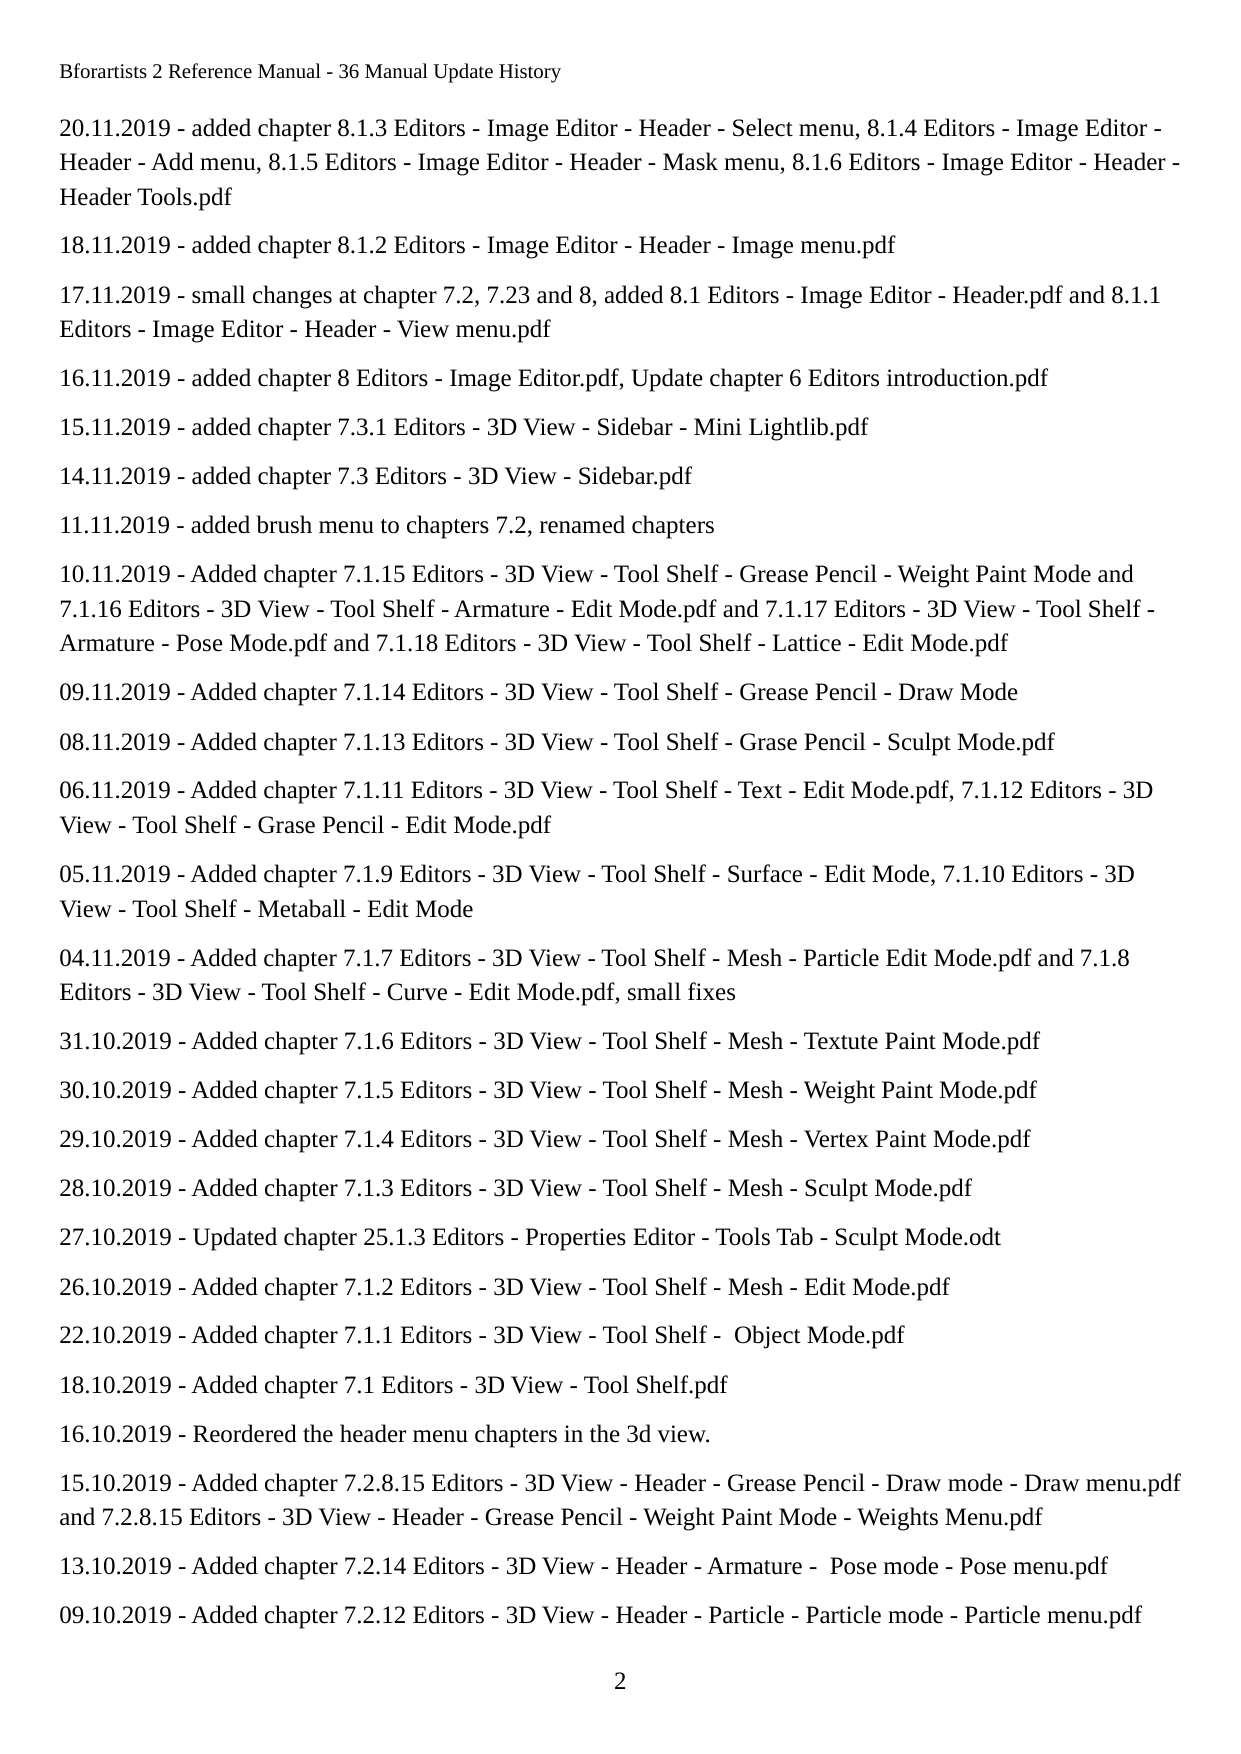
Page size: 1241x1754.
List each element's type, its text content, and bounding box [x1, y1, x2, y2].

text 06.11.2019 - Added chapter 7.1.11 Editors - 3D View - Tool Shelf - Text - Edit Mode.pdf, 7.1.12 Editors - 3D View - Tool Shelf - Grase Pencil - Edit Mode.pdf [59, 776, 1181, 839]
text 05.11.2019 - Added chapter 7.1.9 Editors - 3D View - Tool Shelf - Surface - Edit Mode, 7.1.10 Editors - 3D View - Tool Shelf - Metaball - Edit Mode [59, 859, 1181, 922]
text 29.10.2019 - Added chapter 7.1.4 Editors - 3D View - Tool Shelf - Mesh - Vertex Paint Mode.pdf [59, 1124, 1181, 1153]
text 09.10.2019 - Added chapter 7.2.12 Editors - 3D View - Header - Particle - Particle mode - Particle menu.pdf [59, 1600, 1181, 1629]
text 04.11.2019 - Added chapter 7.1.7 Editors - 3D View - Tool Shelf - Mesh - Particle Edit Mode.pdf and 7.1.8 Editors - 3D View - Tool Shelf - Curve - Edit Mode.pdf, small fixes [59, 943, 1181, 1006]
text 11.11.2019 - added brush menu to chapters 7.2, renamed chapters [59, 510, 1181, 539]
text 15.11.2019 - added chapter 7.3.1 Editors - 3D View - Sidebar - Mini Lightlib.pdf [59, 412, 1181, 441]
text 18.11.2019 - added chapter 8.1.2 Editors - Image Editor - Header - Image menu.pdf [59, 231, 1181, 259]
text 31.10.2019 - Added chapter 7.1.6 Editors - 3D View - Tool Shelf - Mesh - Textute Paint Mode.pdf [59, 1026, 1181, 1055]
text 17.11.2019 - small changes at chapter 7.2, 7.23 and 8, added 8.1 Editors - Image Editor - Header.pdf and 8.1.1 Editors - Image Editor - Header - View menu.pdf [59, 280, 1181, 343]
text 10.11.2019 - Added chapter 7.1.15 Editors - 3D View - Tool Shelf - Grease Pencil - Weight Paint Mode and 7.1.16 Editors - 3D View - Tool Shelf - Armature - Edit Mode.pdf and 7.1.17 Editors - 3D View - Tool Shelf - Armature - Pose Mode.pdf and 7.1.18 Editors - 3D View - Tool Shelf - Lattice - Edit Mode.pdf [59, 559, 1181, 657]
text 16.11.2019 - added chapter 8 Editors - Image Editor.pdf, Update chapter 6 Editors introduction.pdf [59, 363, 1181, 392]
text 22.10.2019 - Added chapter 7.1.1 Editors - 3D View - Tool Shelf - Object Mode.pdf [59, 1321, 1181, 1349]
text 20.11.2019 - added chapter 8.1.3 Editors - Image Editor - Header - Select menu, 8.1.4 Editors - Image Editor - Header - Add menu, 8.1.5 Editors - Image Editor - Header - Mask menu, 8.1.6 Editors - Image Editor - Header - Header Tools.pdf [59, 113, 1181, 210]
text 30.10.2019 - Added chapter 7.1.5 Editors - 3D View - Tool Shelf - Mesh - Weight Paint Mode.pdf [59, 1075, 1181, 1104]
text 08.11.2019 - Added chapter 7.1.13 Editors - 3D View - Tool Shelf - Grase Pencil - Sculpt Mode.pdf [59, 727, 1181, 755]
text 18.10.2019 - Added chapter 7.1 Editors - 3D View - Tool Shelf.pdf [59, 1370, 1181, 1398]
text 16.10.2019 - Reordered the header menu chapters in the 3d view. [59, 1419, 1181, 1447]
text 26.10.2019 - Added chapter 7.1.2 Editors - 3D View - Tool Shelf - Mesh - Edit Mode.pdf [59, 1272, 1181, 1300]
text 13.10.2019 - Added chapter 7.2.14 Editors - 3D View - Header - Armature - Pose mode - Pose menu.pdf [59, 1551, 1181, 1580]
text 09.11.2019 - Added chapter 7.1.14 Editors - 3D View - Tool Shelf - Grease Pencil - Draw Mode [59, 677, 1181, 706]
text 14.11.2019 - added chapter 7.3 Editors - 3D View - Sidebar.pdf [59, 461, 1181, 490]
text 27.10.2019 - Updated chapter 25.1.3 Editors - Properties Editor - Tools Tab - Sculpt Mode.odt [59, 1222, 1181, 1251]
text 28.10.2019 - Added chapter 7.1.3 Editors - 3D View - Tool Shelf - Mesh - Sculpt Mode.pdf [59, 1173, 1181, 1202]
text 15.10.2019 - Added chapter 7.2.8.15 Editors - 3D View - Header - Grease Pencil - Draw mode - Draw menu.pdf and 7.2.8.15 Editors - 3D View - Header - Grease Pencil - Weight Paint Mode - Weights Menu.pdf [59, 1468, 1181, 1531]
